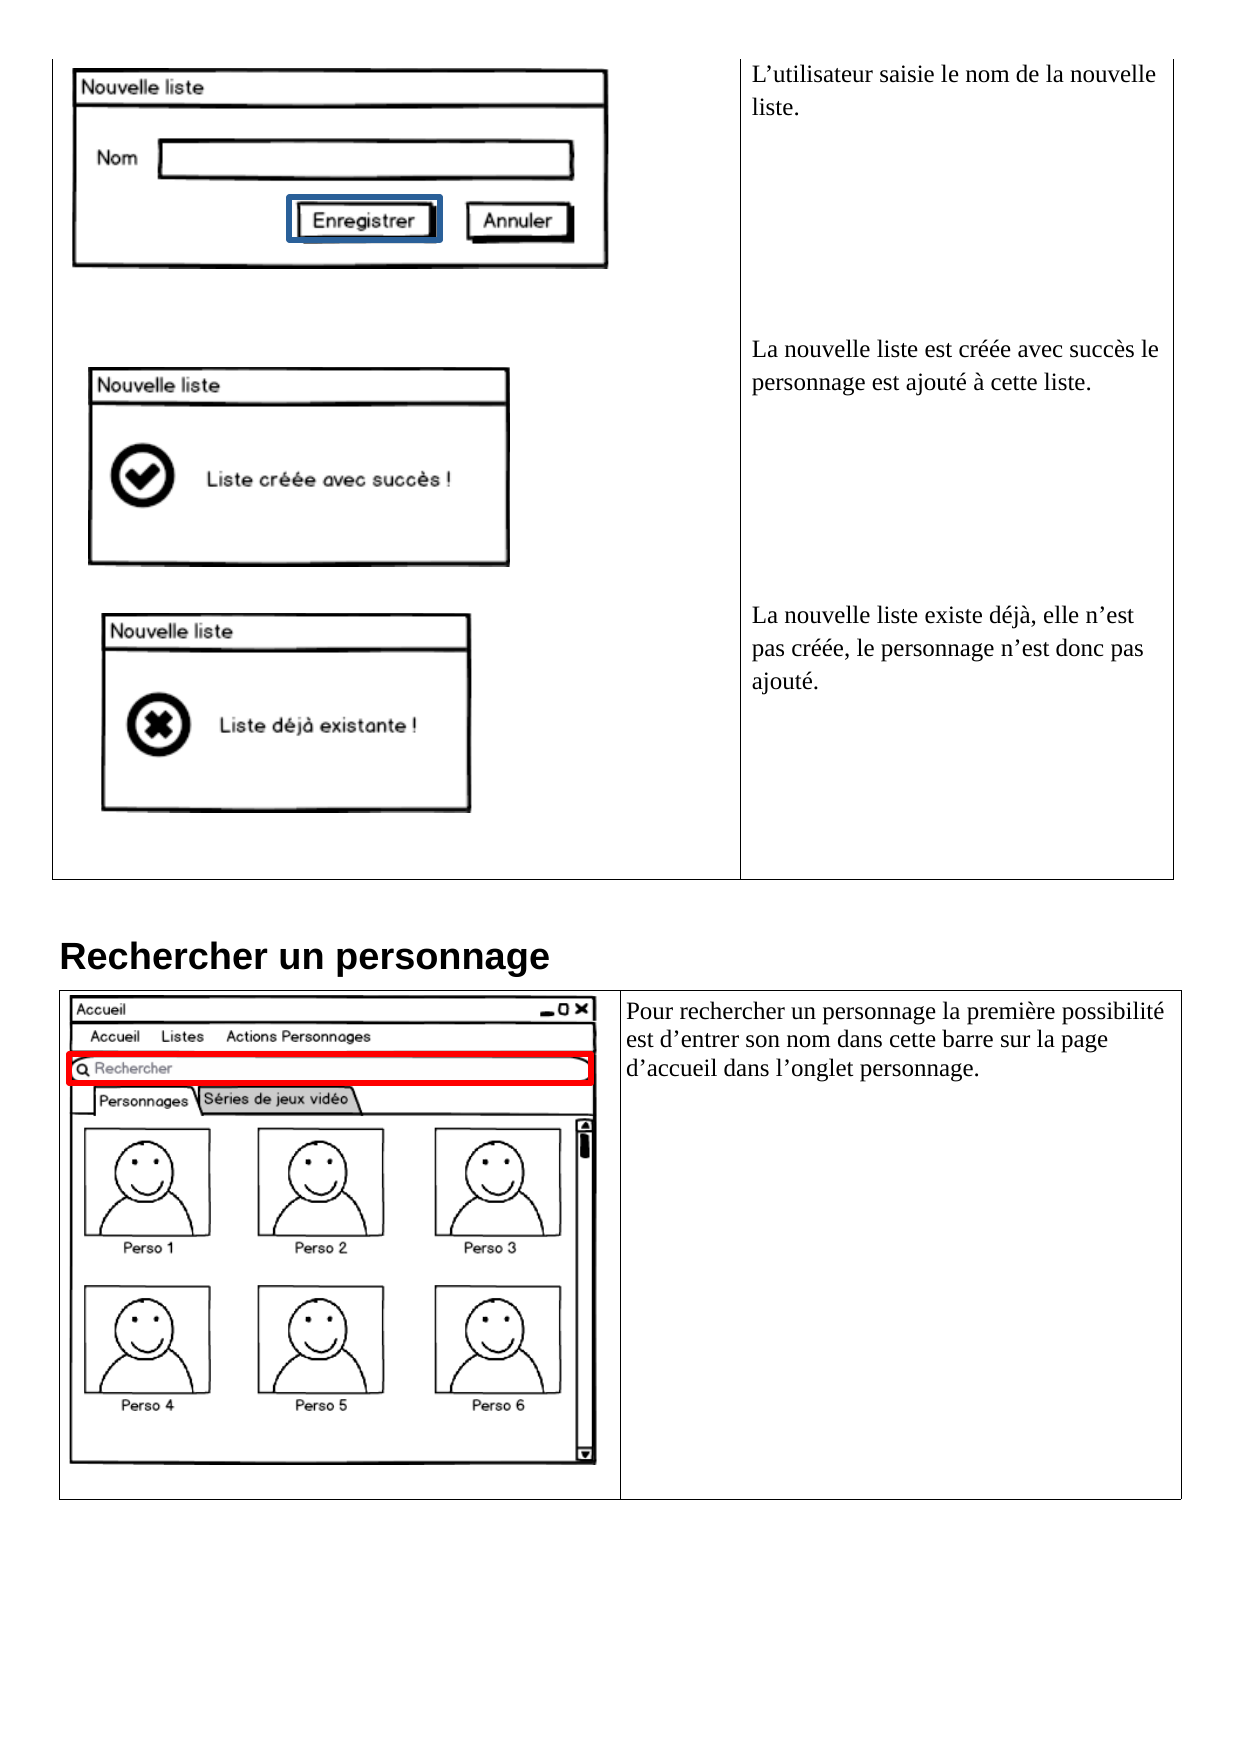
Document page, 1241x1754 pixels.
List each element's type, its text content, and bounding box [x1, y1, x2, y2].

table_cell La nouvelle liste est créée avec succès le personnage est ajouté à cette liste. [741, 334, 1173, 600]
picture [69, 995, 610, 1465]
table_cell [53, 59, 740, 334]
subtitle Rechercher un personnage [59, 934, 1181, 977]
table_cell La nouvelle liste existe déjà, elle n’est pas créée, le personnage n’est donc pas ajouté. [741, 600, 1173, 879]
table_header [60, 991, 620, 1499]
picture [72, 68, 609, 269]
picture [101, 613, 472, 813]
picture [88, 367, 510, 567]
table_cell [53, 600, 740, 879]
picture [72, 1057, 588, 1080]
table_header Pour rechercher un personnage la première possibilité est d’entrer son nom dans cette barre sur la page d’accueil dans l’onglet personnage. [621, 991, 1181, 1499]
table_cell L’utilisateur saisie le nom de la nouvelle liste. [741, 59, 1173, 334]
table_cell [53, 334, 740, 600]
